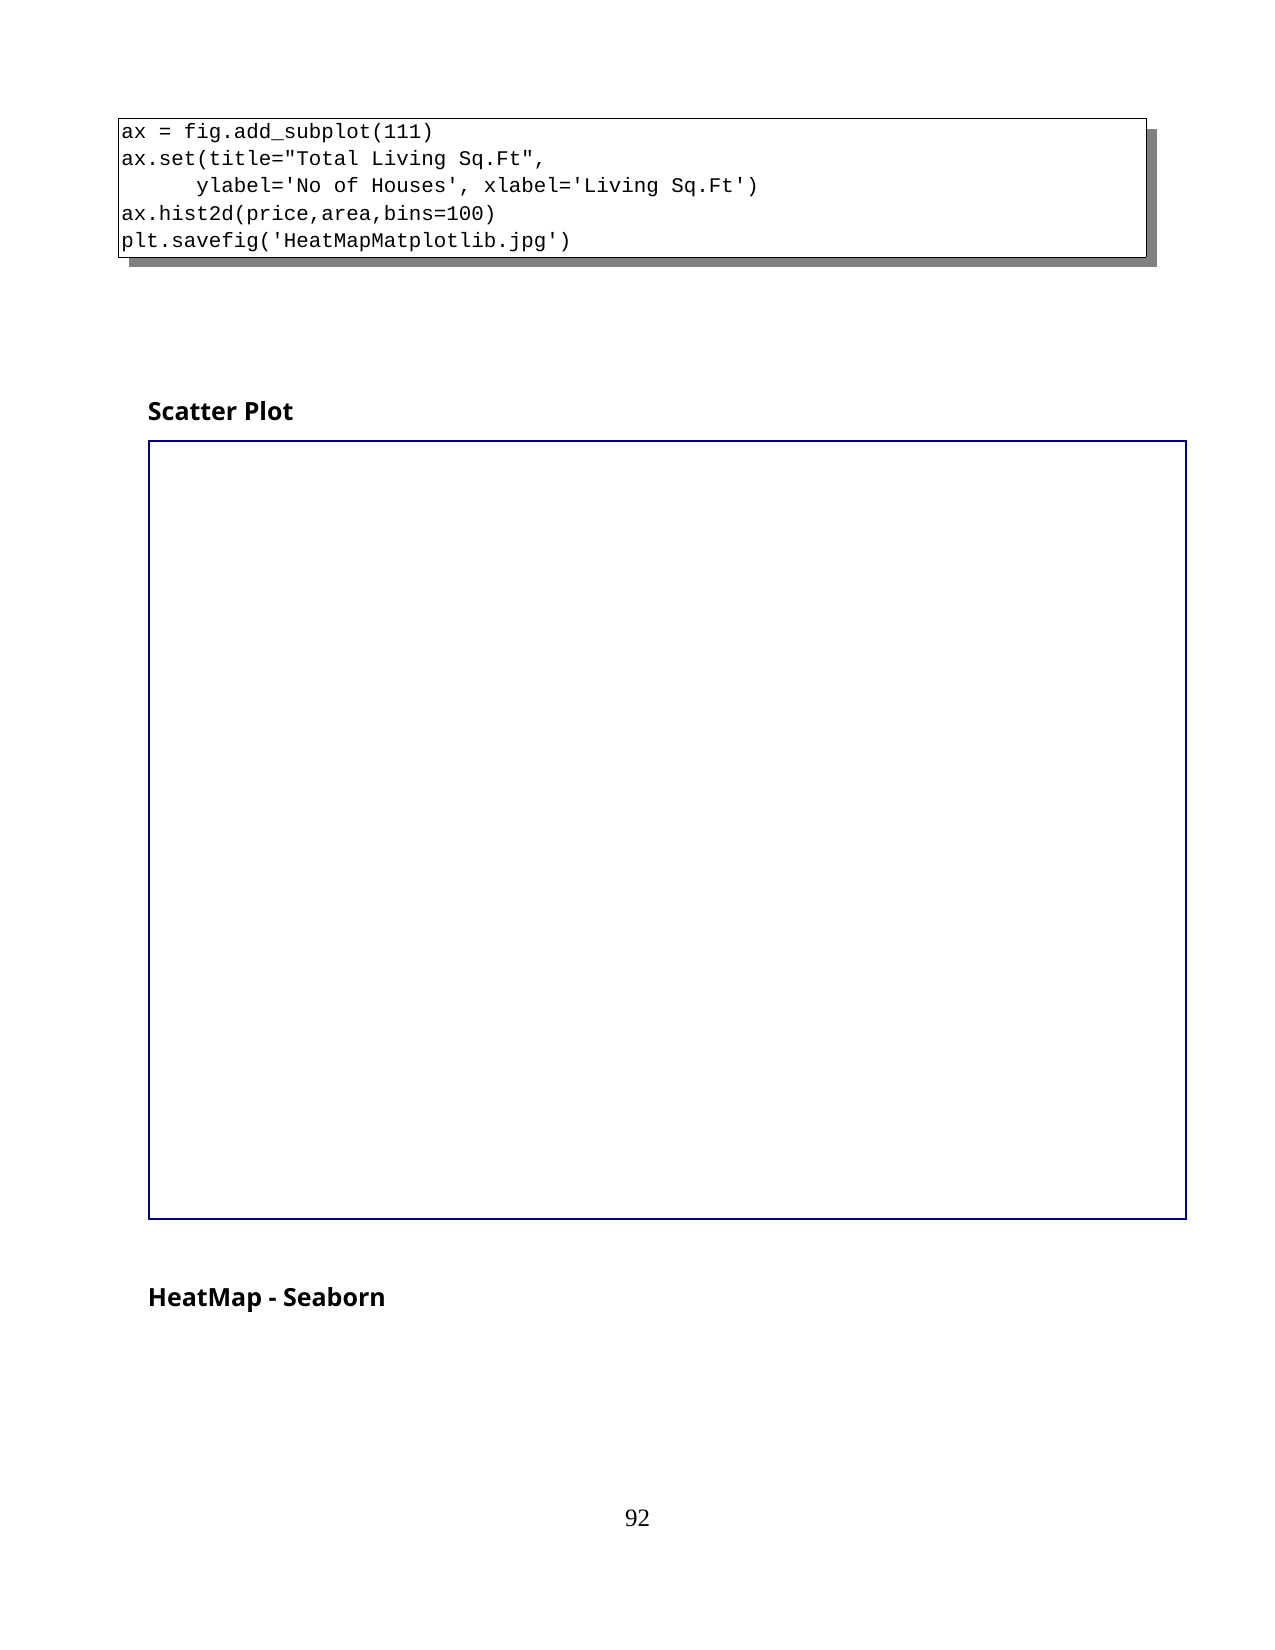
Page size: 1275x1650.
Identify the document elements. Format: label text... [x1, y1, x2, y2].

text ax = fig.add_subplot(111) [119, 119, 1146, 145]
text Scatter Plot [118, 364, 1157, 427]
text plt.savefig('HeatMapMatplotlib.jpg') [119, 227, 1146, 257]
text ax.hist2d(price,area,bins=100) [119, 200, 1146, 226]
text ax.set(title="Total Living Sq.Ft", [119, 145, 1146, 172]
text ylabel='No of Houses', xlabel='Living Sq.Ft') [119, 172, 1146, 199]
text HeatMap - Seaborn [118, 1250, 1157, 1343]
